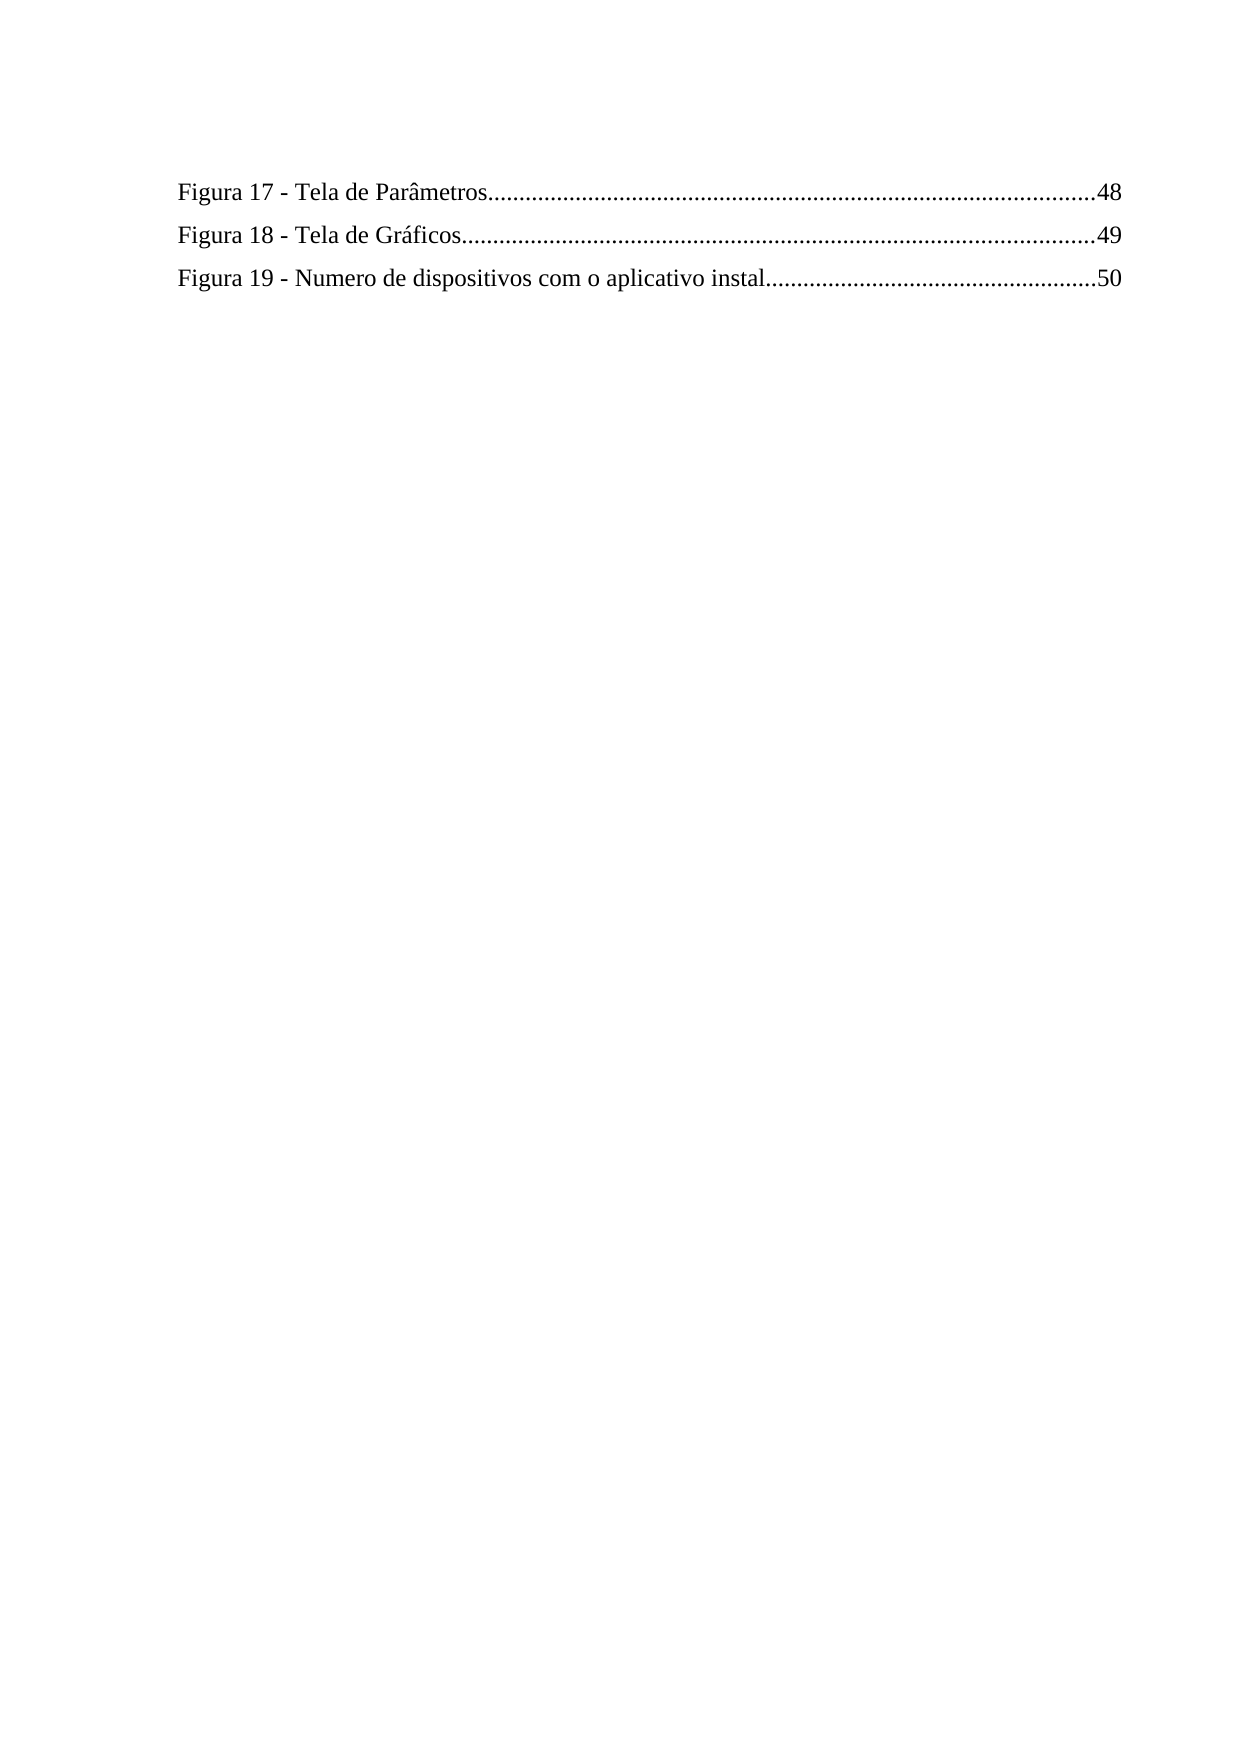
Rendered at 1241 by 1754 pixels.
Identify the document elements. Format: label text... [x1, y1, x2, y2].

text Figura 18 - Tela de Gráficos 49 [177, 220, 1122, 249]
text Figura 19 - Numero de dispositivos com o aplicativo instal 50 [177, 263, 1122, 292]
text Figura 17 - Tela de Parâmetros 48 [177, 177, 1122, 206]
